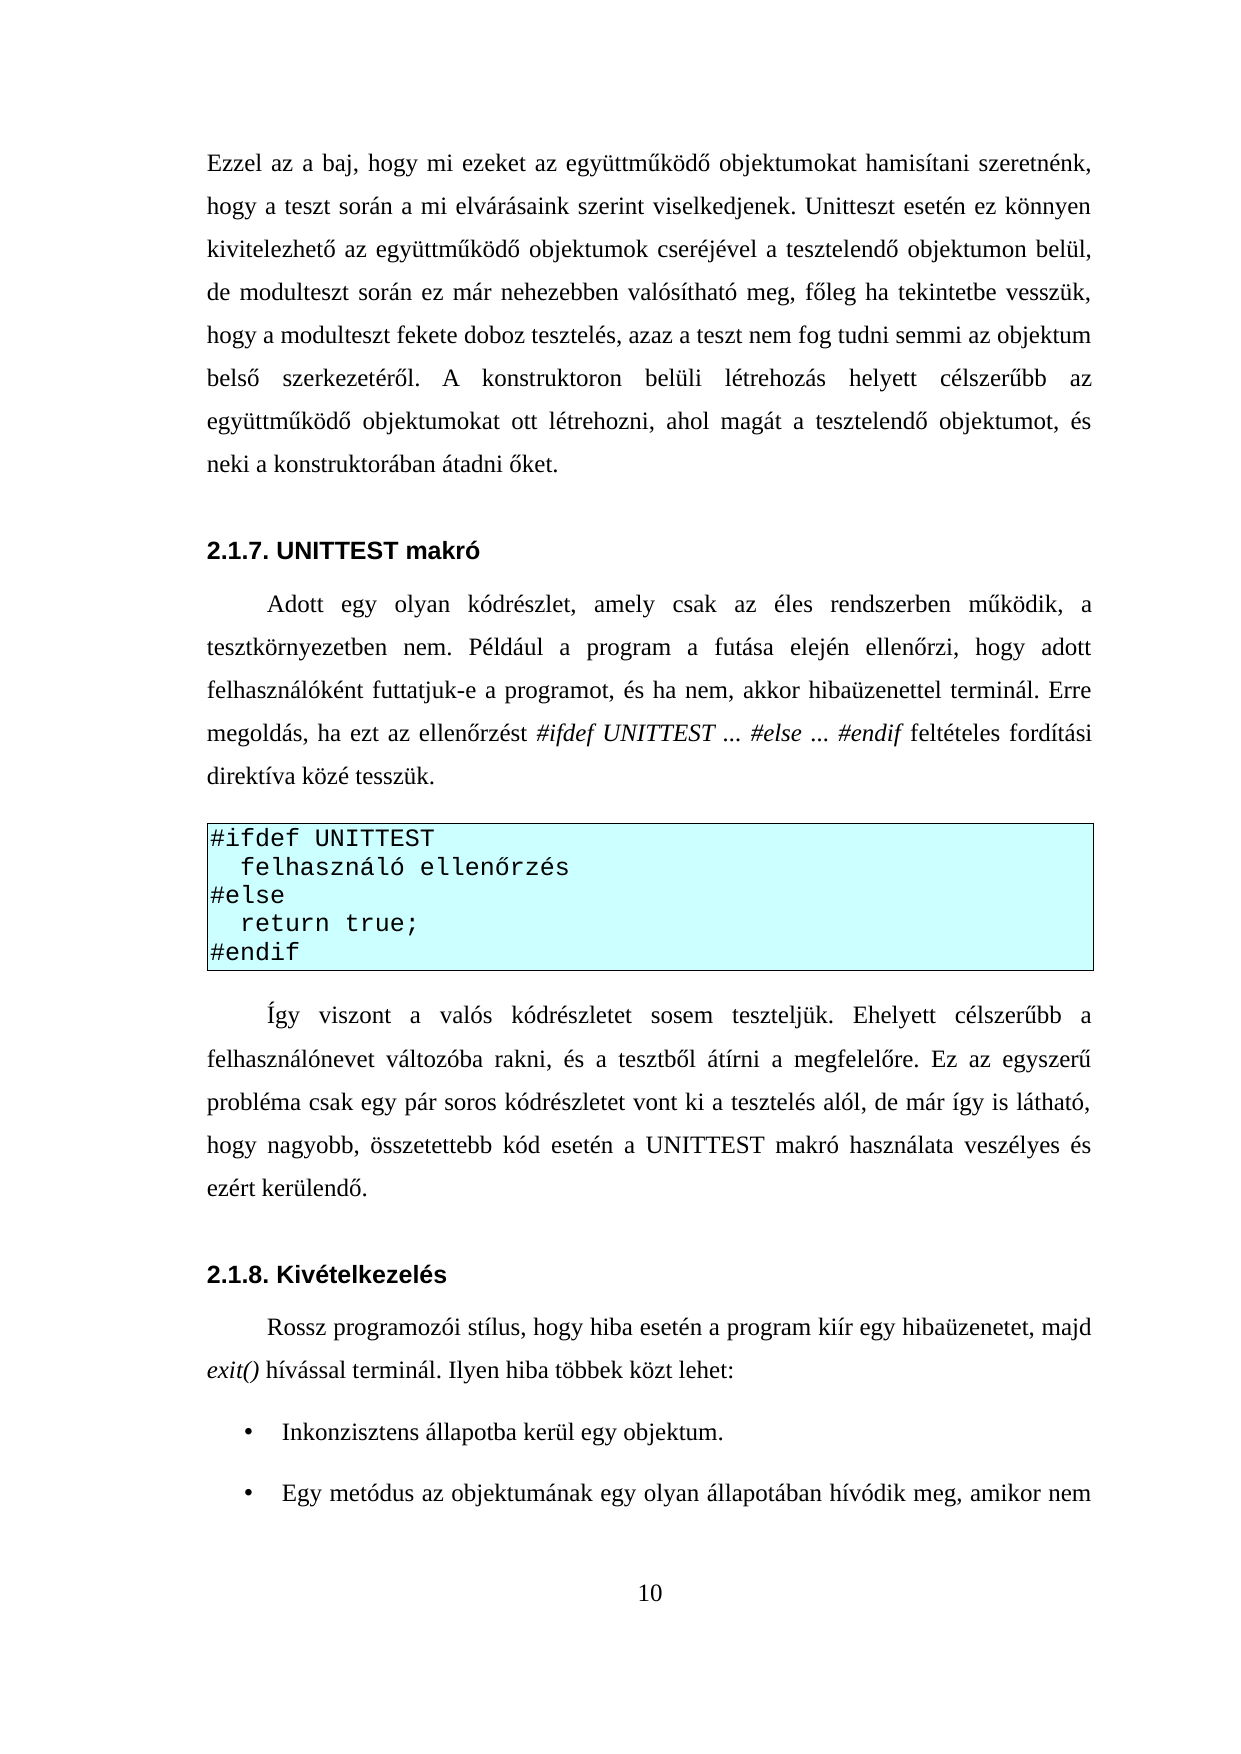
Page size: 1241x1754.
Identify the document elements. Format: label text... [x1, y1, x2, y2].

text Így viszont a valós kódrészletet sosem teszteljük. Ehelyett célszerűbb a felhasználónevet változóba rakni, és a tesztből átírni a megfelelőre. Ez az egyszerű probléma csak egy pár soros kódrészletet vont ki a tesztelés alól, de már így is látható, hogy nagyobb, összetettebb kód esetén a UNITTEST makró használata veszélyes és ezért kerülendő. [207, 1001, 1093, 1202]
subtitle UNITTEST makró [207, 536, 1093, 565]
text Rossz programozói stílus, hogy hiba esetén a program kiír egy hibaüzenetet, majd exit() hívással terminál. Ilyen hiba többek közt lehet: [207, 1312, 1093, 1384]
text Ezzel az a baj, hogy mi ezeket az együttműködő objektumokat hamisítani szeretnénk, hogy a teszt során a mi elvárásaink szerint viselkedjenek. Unitteszt esetén ez könnyen kivitelezhető az együttműködő objektumok cseréjével a tesztelendő objektumon belül, de modulteszt során ez már nehezebben valósítható meg, főleg ha tekintetbe vesszük, hogy a modulteszt fekete doboz tesztelés, azaz a teszt nem fog tudni semmi az objektum belső szerkezetéről. A konstruktoron belüli létrehozás helyett célszerűbb az együttműködő objektumokat ott létrehozni, ahol magát a tesztelendő objektumot, és neki a konstruktorában átadni őket. [207, 148, 1093, 478]
list Inkonzisztens állapotba kerül egy objektum. [244, 1417, 1093, 1446]
list Egy metódus az objektumának egy olyan állapotában hívódik meg, amikor nem [244, 1478, 1093, 1507]
subtitle Kivételkezelés [207, 1259, 1093, 1288]
text #ifdef UNITTEST felhasználó ellenőrzés #else return true; #endif [208, 824, 1093, 970]
text Adott egy olyan kódrészlet, amely csak az éles rendszerben működik, a tesztkörnyezetben nem. Például a program a futása elején ellenőrzi, hogy adott felhasználóként futtatjuk-e a programot, és ha nem, akkor hibaüzenettel terminál. Erre megoldás, ha ezt az ellenőrzést #ifdef UNITTEST ... #else ... #endif feltételes fordítási direktíva közé tesszük. [207, 589, 1093, 790]
